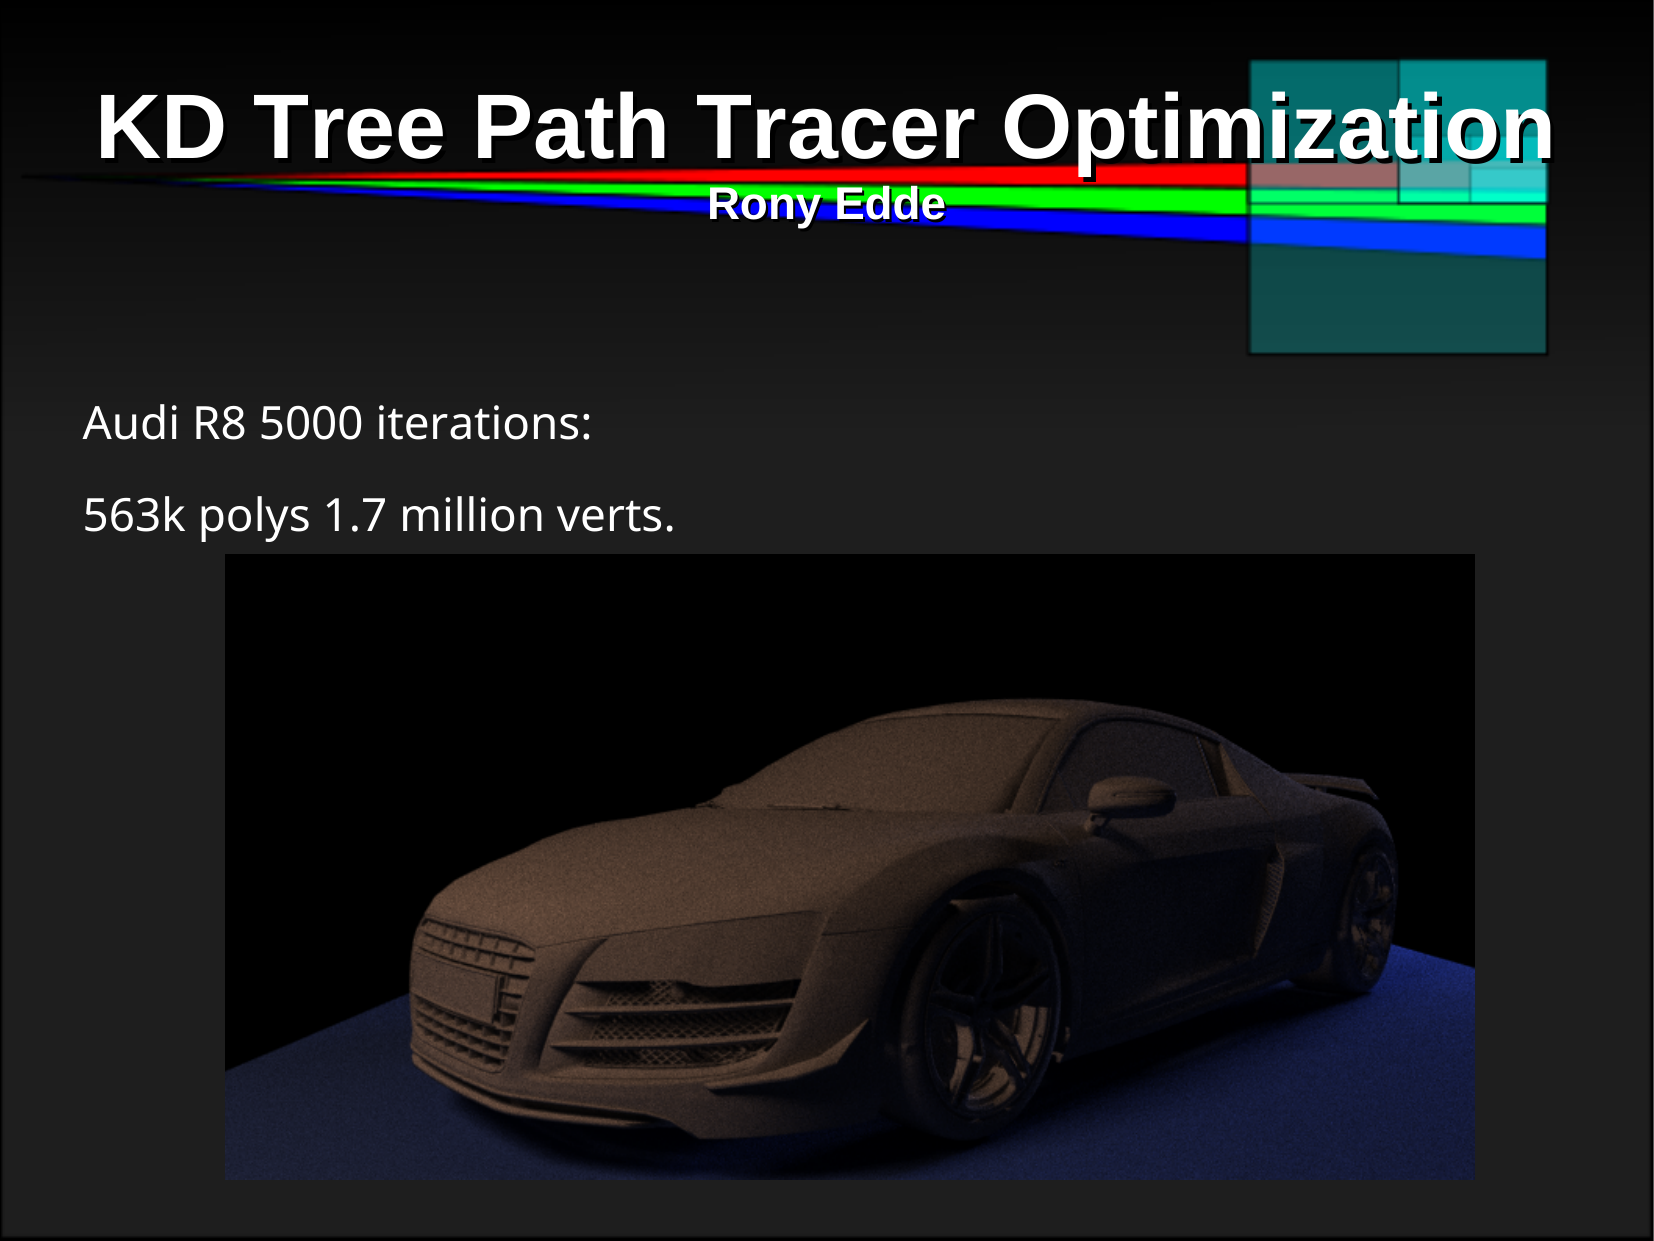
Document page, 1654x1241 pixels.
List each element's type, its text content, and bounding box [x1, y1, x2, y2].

title KD Tree Path Tracer Optimization Rony Edde [82, 56, 1571, 250]
picture [0, 0, 1654, 1241]
list Audi R8 5000 iterations: 563k polys 1.7 million verts. [82, 390, 1126, 1093]
